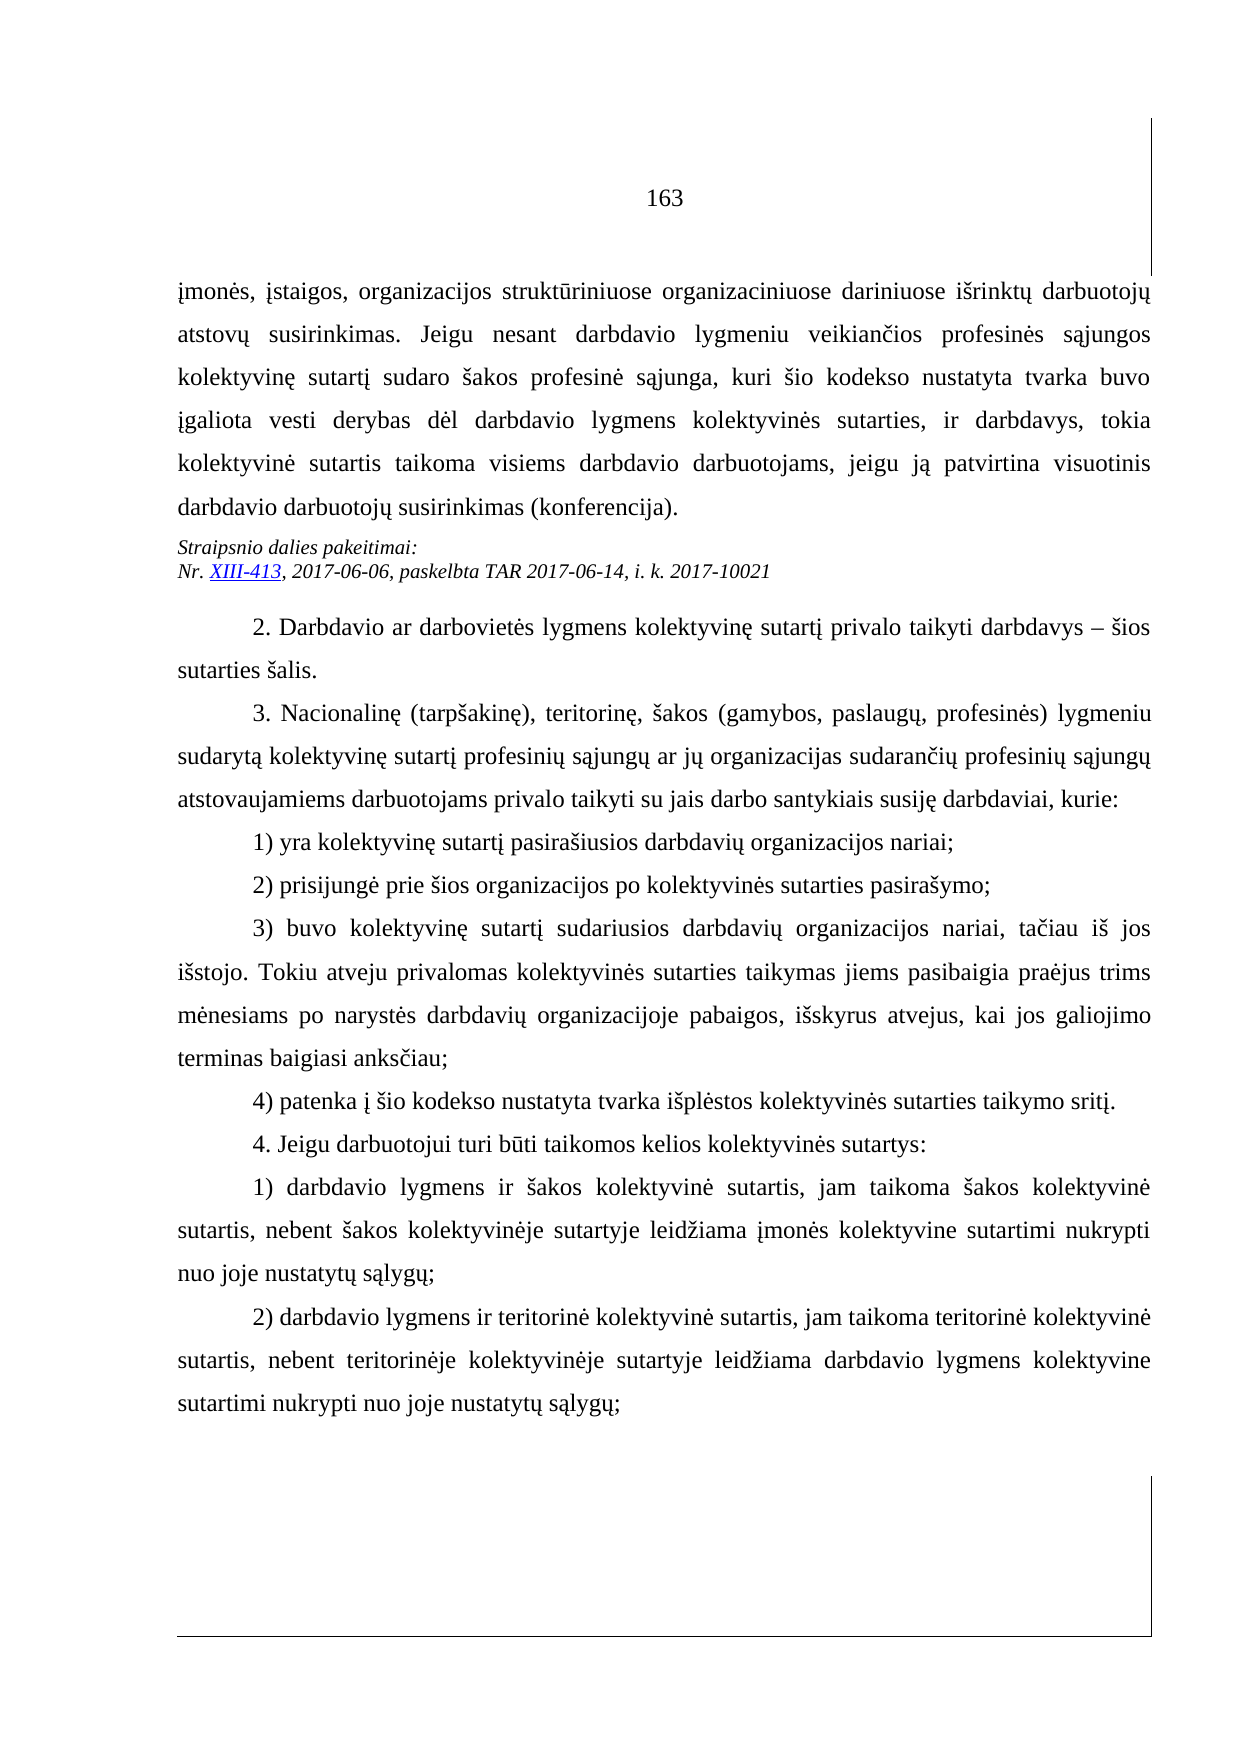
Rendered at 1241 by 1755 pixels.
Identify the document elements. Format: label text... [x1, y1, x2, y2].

text 2) darbdavio lygmens ir teritorinė kolektyvinė sutartis, jam taikoma teritorinė kolektyvinė sutartis, nebent teritorinėje kolektyvinėje sutartyje leidžiama darbdavio lygmens kolektyvine sutartimi nukrypti nuo joje nustatytų sąlygų; [177, 1302, 1152, 1417]
text 4) patenka į šio kodekso nustatyta tvarka išplėstos kolektyvinės sutarties taikymo sritį. [177, 1086, 1152, 1115]
text įmonės, įstaigos, organizacijos struktūriniuose organizaciniuose dariniuose išrinktų darbuotojų atstovų susirinkimas. Jeigu nesant darbdavio lygmeniu veikiančios profesinės sąjungos kolektyvinę sutartį sudaro šakos profesinė sąjunga, kuri šio kodekso nustatyta tvarka buvo įgaliota vesti derybas dėl darbdavio lygmens kolektyvinės sutarties, ir darbdavys, tokia kolektyvinė sutartis taikoma visiems darbdavio darbuotojams, jeigu ją patvirtina visuotinis darbdavio darbuotojų susirinkimas (konferencija). [177, 276, 1152, 520]
text Straipsnio dalies pakeitimai: [177, 535, 1152, 559]
text 3. Nacionalinę (tarpšakinę), teritorinę, šakos (gamybos, paslaugų, profesinės) lygmeniu sudarytą kolektyvinę sutartį profesinių sąjungų ar jų organizacijas sudarančių profesinių sąjungų atstovaujamiems darbuotojams privalo taikyti su jais darbo santykiais susiję darbdaviai, kurie: [177, 698, 1152, 813]
text 2) prisijungė prie šios organizacijos po kolektyvinės sutarties pasirašymo; [177, 870, 1152, 899]
text 4. Jeigu darbuotojui turi būti taikomos kelios kolektyvinės sutartys: [177, 1129, 1152, 1158]
text Nr. XIII-413, 2017-06-06, paskelbta TAR 2017-06-14, i. k. 2017-10021 [177, 559, 1152, 583]
text 2. Darbdavio ar darbovietės lygmens kolektyvinę sutartį privalo taikyti darbdavys – šios sutarties šalis. [177, 612, 1152, 683]
text 3) buvo kolektyvinę sutartį sudariusios darbdavių organizacijos nariai, tačiau iš jos išstojo. Tokiu atveju privalomas kolektyvinės sutarties taikymas jiems pasibaigia praėjus trims mėnesiams po narystės darbdavių organizacijoje pabaigos, išskyrus atvejus, kai jos galiojimo terminas baigiasi anksčiau; [177, 913, 1152, 1072]
text 1) darbdavio lygmens ir šakos kolektyvinė sutartis, jam taikoma šakos kolektyvinė sutartis, nebent šakos kolektyvinėje sutartyje leidžiama įmonės kolektyvine sutartimi nukrypti nuo joje nustatytų sąlygų; [177, 1172, 1152, 1287]
text 1) yra kolektyvinę sutartį pasirašiusios darbdavių organizacijos nariai; [177, 827, 1152, 856]
